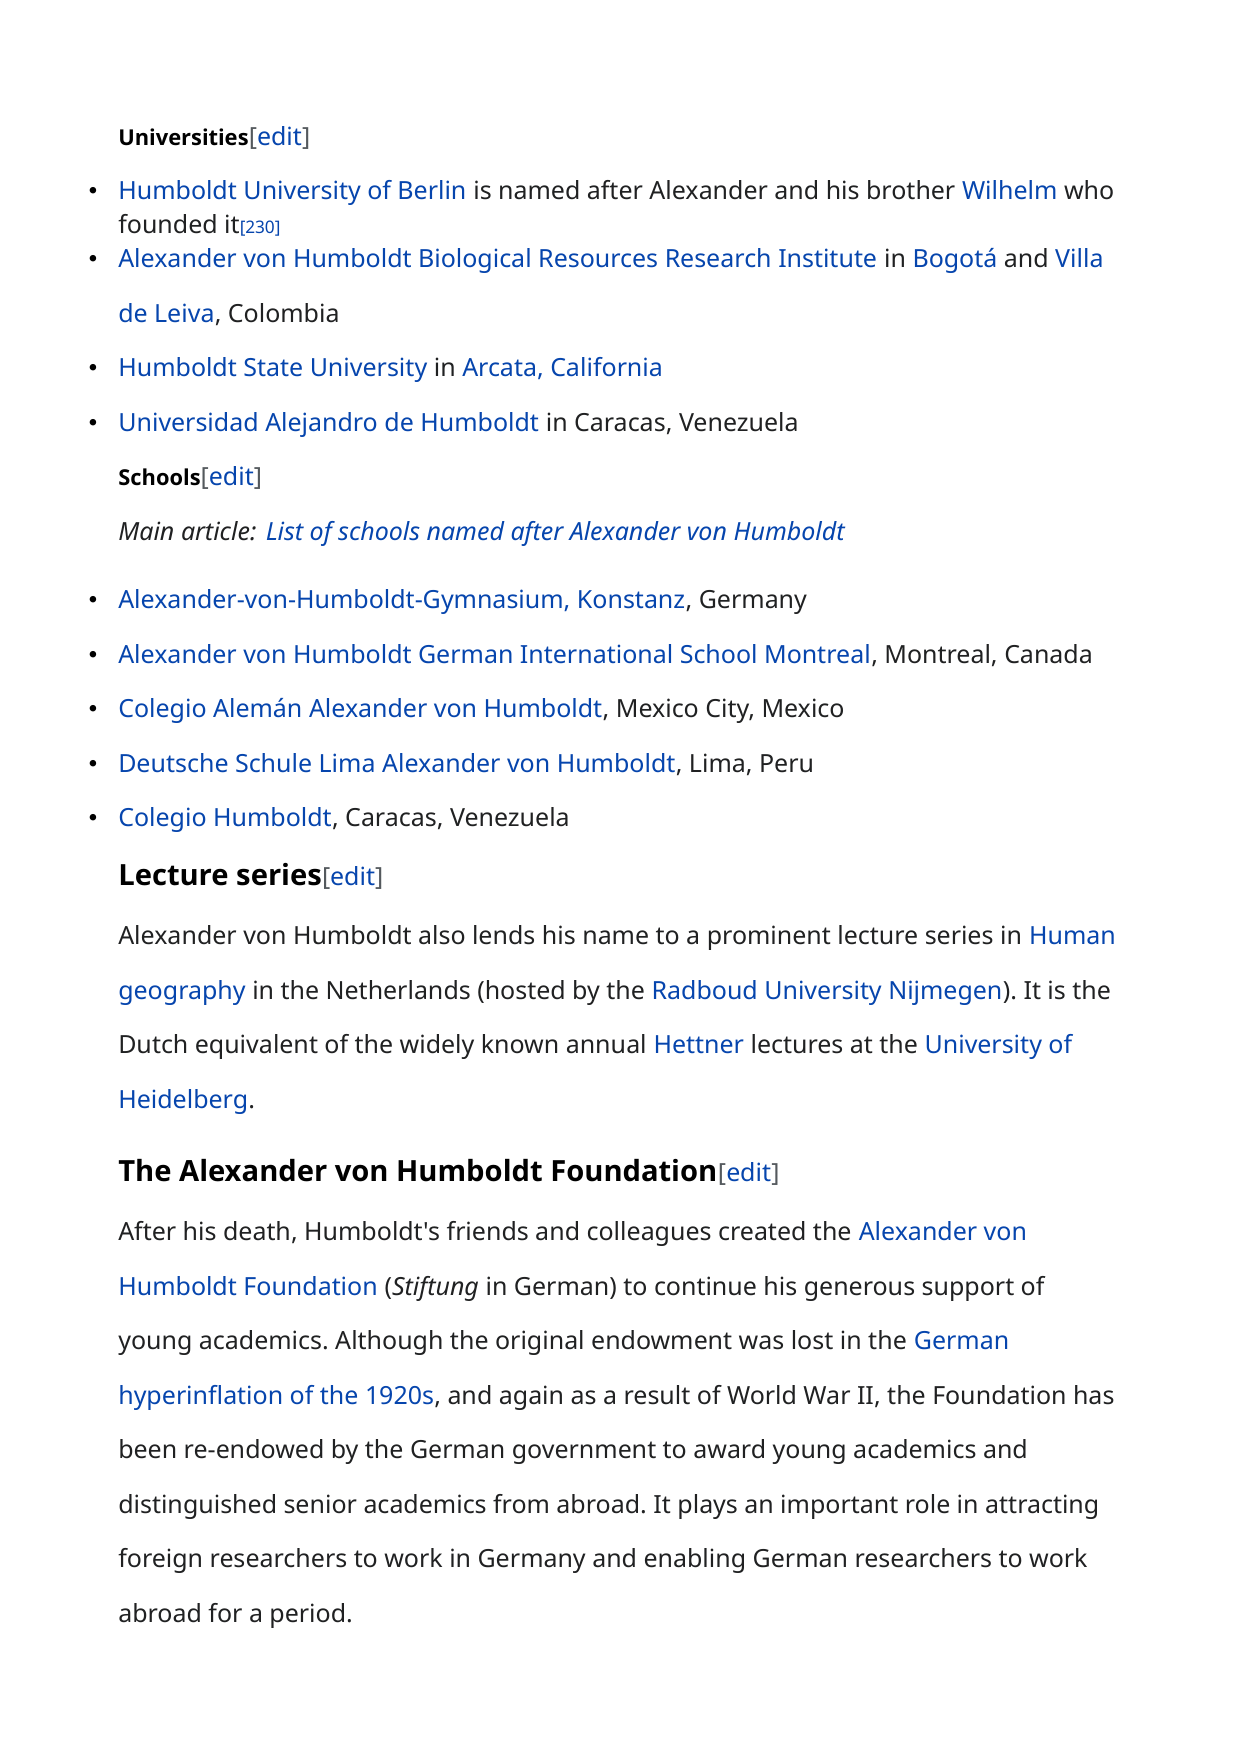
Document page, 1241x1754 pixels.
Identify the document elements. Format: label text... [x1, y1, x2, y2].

text Main article: List of schools named after Alexander von Humboldt [118, 513, 1122, 547]
text After his death, Humboldt's friends and colleagues created the Alexander von Humboldt Foundation (Stiftung in German) to continue his generous support of young academics. Although the original endowment was lost in the German hyperinflation of the 1920s, and again as a result of World War II, the Foundation has been re-endowed by the German government to award young academics and distinguished senior academics from abroad. It plays an important role in attracting foreign researchers to work in Germany and enabling German researchers to work abroad for a period. [118, 1214, 1122, 1629]
list Alexander von Humboldt Biological Resources Research Institute in Bogotá and Villa de Leiva, Colombia [118, 241, 1122, 329]
list Humboldt University of Berlin is named after Alexander and his brother Wilhelm who founded it[230] [118, 173, 1122, 241]
subtitle Universities[edit] [118, 118, 1122, 152]
subtitle Lecture series[edit] [118, 854, 1122, 894]
list Universidad Alejandro de Humboldt in Caracas, Venezuela [118, 404, 1122, 438]
list Deutsche Schule Lima Alexander von Humboldt, Lima, Peru [118, 746, 1122, 780]
subtitle Schools[edit] [118, 459, 1122, 493]
subtitle The Alexander von Humboldt Foundation[edit] [118, 1151, 1122, 1190]
text Alexander von Humboldt also lends his name to a prominent lecture series in Human geography in the Netherlands (hosted by the Radboud University Nijmegen). It is the Dutch equivalent of the widely known annual Hettner lectures at the University of Heidelberg. [118, 918, 1122, 1116]
list Alexander-von-Humboldt-Gymnasium, Konstanz, Germany [118, 582, 1122, 616]
list Humboldt State University in Arcata, California [118, 350, 1122, 384]
list Colegio Alemán Alexander von Humboldt, Mexico City, Mexico [118, 691, 1122, 725]
list Alexander von Humboldt German International School Montreal, Montreal, Canada [118, 637, 1122, 671]
list Colegio Humboldt, Caracas, Venezuela [118, 800, 1122, 834]
